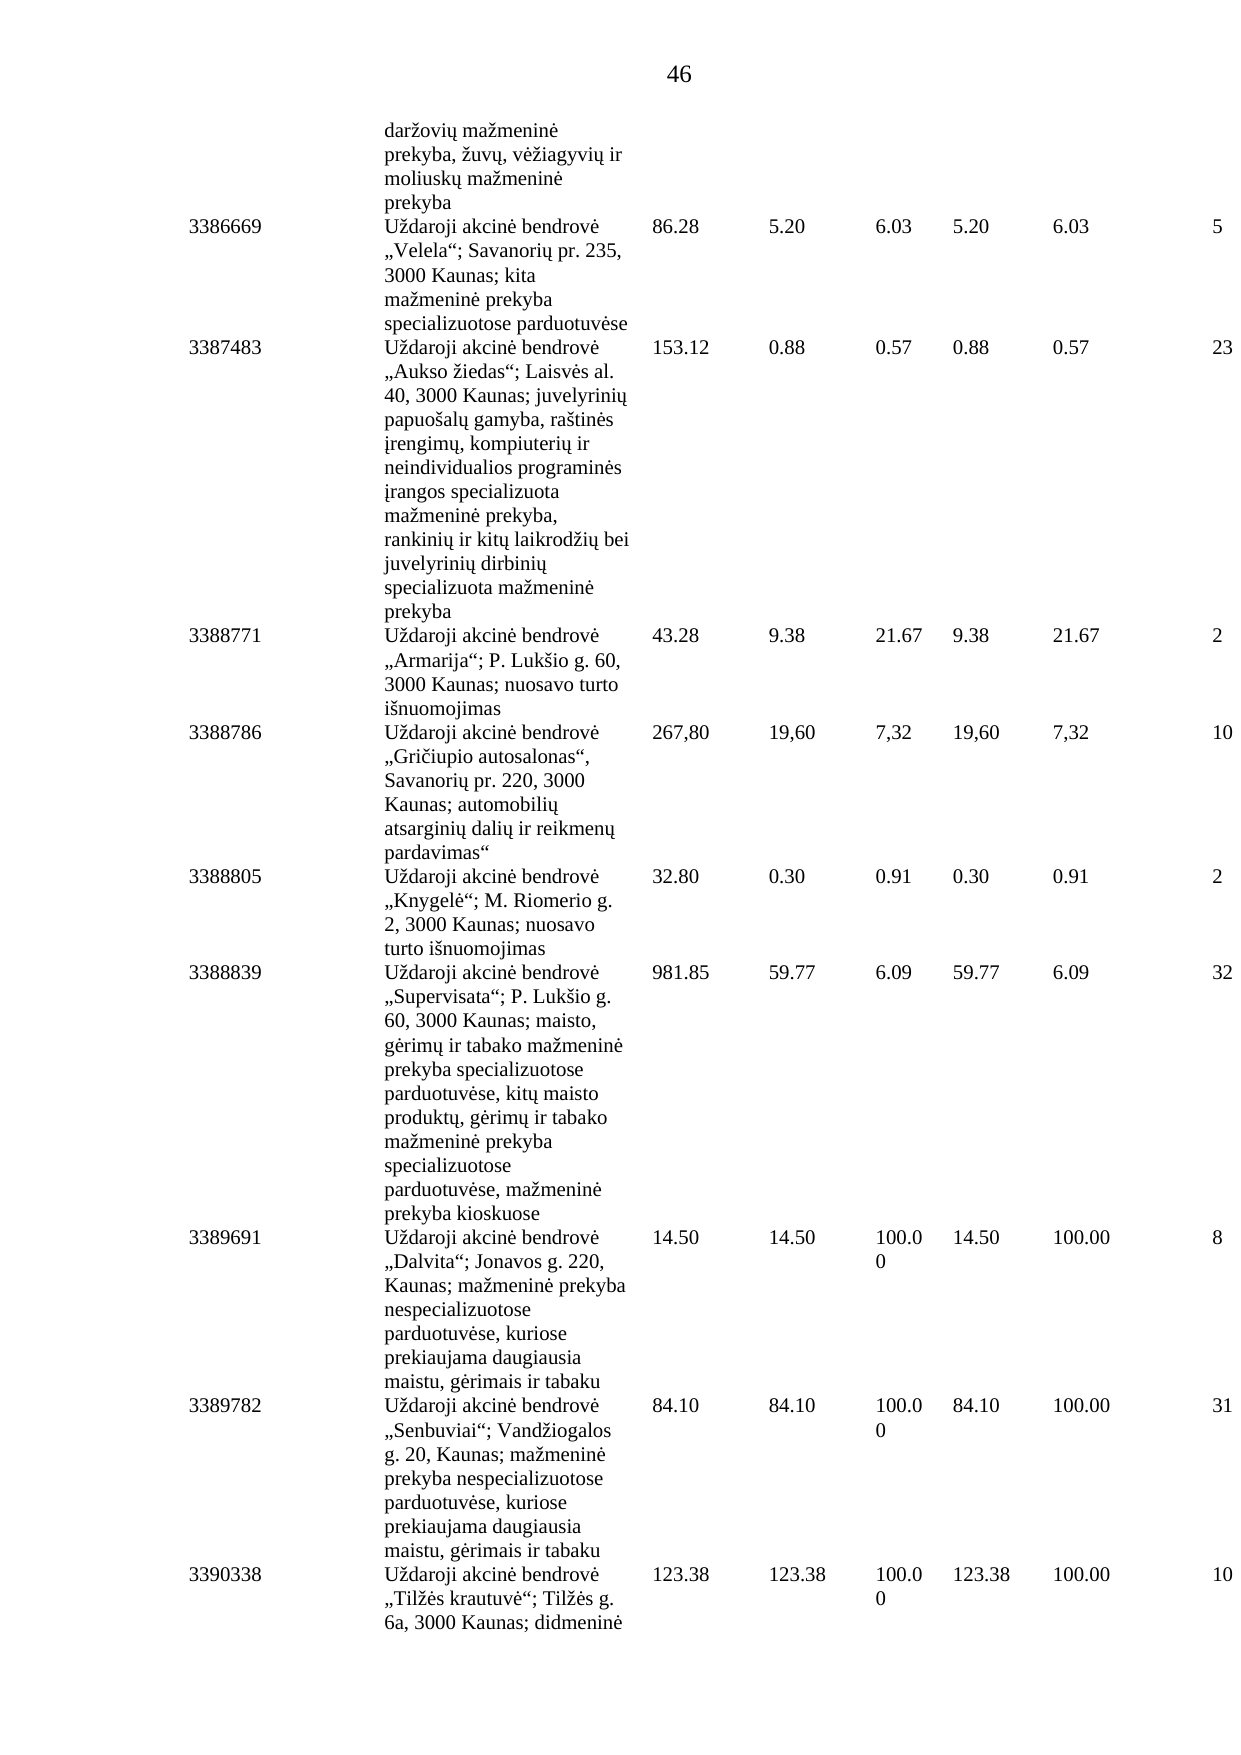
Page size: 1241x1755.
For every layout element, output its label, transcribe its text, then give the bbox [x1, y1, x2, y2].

table_cell 2 [1201, 624, 1240, 720]
table_cell 100.00 [1041, 1394, 1201, 1562]
table_cell 981.85 [641, 960, 757, 1225]
table_cell 6.03 [864, 214, 941, 335]
table_cell 3390338 [177, 1562, 373, 1634]
table_cell 14.50 [641, 1225, 757, 1393]
table_cell 32 [1201, 960, 1240, 1225]
table_cell 32.80 [641, 864, 757, 960]
table_cell 0.30 [941, 864, 1041, 960]
table_cell 7,32 [1041, 720, 1201, 864]
table_cell 5 [1201, 214, 1240, 335]
table_cell 9.38 [941, 624, 1041, 720]
table_cell 21.67 [864, 624, 941, 720]
table_cell Uždaroji akcinė bendrovė „Senbuviai“; Vandžiogalos g. 20, Kaunas; mažmeninė prekyba nespecializuotose parduotuvėse, kuriose prekiaujama daugiausia maistu, gėrimais ir tabaku [373, 1394, 641, 1562]
table_cell 267,80 [641, 720, 757, 864]
table_cell 21.67 [1041, 624, 1201, 720]
table_cell 86.28 [641, 214, 757, 335]
table_cell 6.03 [1041, 214, 1201, 335]
table_cell 0.30 [757, 864, 864, 960]
table_cell 3388839 [177, 960, 373, 1225]
table_cell 8 [1201, 1225, 1240, 1393]
table_cell 0.88 [941, 335, 1041, 623]
table_cell Uždaroji akcinė bendrovė „Velela“; Savanorių pr. 235, 3000 Kaunas; kita mažmeninė prekyba specializuotose parduotuvėse [373, 214, 641, 335]
table_cell [864, 118, 941, 214]
table_cell Uždaroji akcinė bendrovė „Tilžės krautuvė“; Tilžės g. 6a, 3000 Kaunas; didmeninė [373, 1562, 641, 1634]
table_cell 5.20 [941, 214, 1041, 335]
table_cell 3388805 [177, 864, 373, 960]
table_cell 31 [1201, 1394, 1240, 1562]
table_cell 23 [1201, 335, 1240, 623]
table_cell 84.10 [757, 1394, 864, 1562]
table_cell 84.10 [941, 1394, 1041, 1562]
table_cell Uždaroji akcinė bendrovė „Armarija“; P. Lukšio g. 60, 3000 Kaunas; nuosavo turto išnuomojimas [373, 624, 641, 720]
table_cell 2 [1201, 864, 1240, 960]
table_cell [941, 118, 1041, 214]
table_cell 7,32 [864, 720, 941, 864]
table_cell 59.77 [941, 960, 1041, 1225]
table_cell 100.00 [1041, 1562, 1201, 1634]
table_cell [1041, 118, 1201, 214]
table_cell 123.38 [941, 1562, 1041, 1634]
table_cell 6.09 [1041, 960, 1201, 1225]
table_cell 5.20 [757, 214, 864, 335]
table_cell 3387483 [177, 335, 373, 623]
table_cell 14.50 [941, 1225, 1041, 1393]
table_cell daržovių mažmeninė prekyba, žuvų, vėžiagyvių ir moliuskų mažmeninė prekyba [373, 118, 641, 214]
table_cell 6.09 [864, 960, 941, 1225]
table_cell 14.50 [757, 1225, 864, 1393]
table_cell Uždaroji akcinė bendrovė „Aukso žiedas“; Laisvės al. 40, 3000 Kaunas; juvelyrinių papuošalų gamyba, raštinės įrengimų, kompiuterių ir neindividualios programinės įrangos specializuota mažmeninė prekyba, rankinių ir kitų laikrodžių bei juvelyrinių dirbinių specializuota mažmeninė prekyba [373, 335, 641, 623]
table_cell [641, 118, 757, 214]
table_cell 100.00 [864, 1225, 941, 1393]
table_cell Uždaroji akcinė bendrovė „Knygelė“; M. Riomerio g. 2, 3000 Kaunas; nuosavo turto išnuomojimas [373, 864, 641, 960]
table_cell 3388771 [177, 624, 373, 720]
table_cell 3388786 [177, 720, 373, 864]
table_cell 153.12 [641, 335, 757, 623]
table_cell 123.38 [641, 1562, 757, 1634]
table_cell 0.91 [864, 864, 941, 960]
table_cell 100.00 [1041, 1225, 1201, 1393]
table_cell 10 [1201, 720, 1240, 864]
table_cell Uždaroji akcinė bendrovė „Dalvita“; Jonavos g. 220, Kaunas; mažmeninė prekyba nespecializuotose parduotuvėse, kuriose prekiaujama daugiausia maistu, gėrimais ir tabaku [373, 1225, 641, 1393]
table_cell [1201, 118, 1240, 214]
table_cell 9.38 [757, 624, 864, 720]
table_cell 84.10 [641, 1394, 757, 1562]
table_cell 10 [1201, 1562, 1240, 1634]
table_cell 123.38 [757, 1562, 864, 1634]
table_cell Uždaroji akcinė bendrovė „Supervisata“; P. Lukšio g. 60, 3000 Kaunas; maisto, gėrimų ir tabako mažmeninė prekyba specializuotose parduotuvėse, kitų maisto produktų, gėrimų ir tabako mažmeninė prekyba specializuotose parduotuvėse, mažmeninė prekyba kioskuose [373, 960, 641, 1225]
table_cell 0.88 [757, 335, 864, 623]
table_cell 0.57 [864, 335, 941, 623]
table_cell 100.00 [864, 1394, 941, 1562]
table_cell 59.77 [757, 960, 864, 1225]
table_cell 3389691 [177, 1225, 373, 1393]
table_cell 0.57 [1041, 335, 1201, 623]
table_cell 0.91 [1041, 864, 1201, 960]
table_cell 43.28 [641, 624, 757, 720]
table_cell 19,60 [941, 720, 1041, 864]
table_cell 3386669 [177, 214, 373, 335]
table_cell Uždaroji akcinė bendrovė „Gričiupio autosalonas“, Savanorių pr. 220, 3000 Kaunas; automobilių atsarginių dalių ir reikmenų pardavimas“ [373, 720, 641, 864]
table_cell [757, 118, 864, 214]
table_cell [177, 118, 373, 214]
table_cell 3389782 [177, 1394, 373, 1562]
table_cell 19,60 [757, 720, 864, 864]
table_cell 100.00 [864, 1562, 941, 1634]
